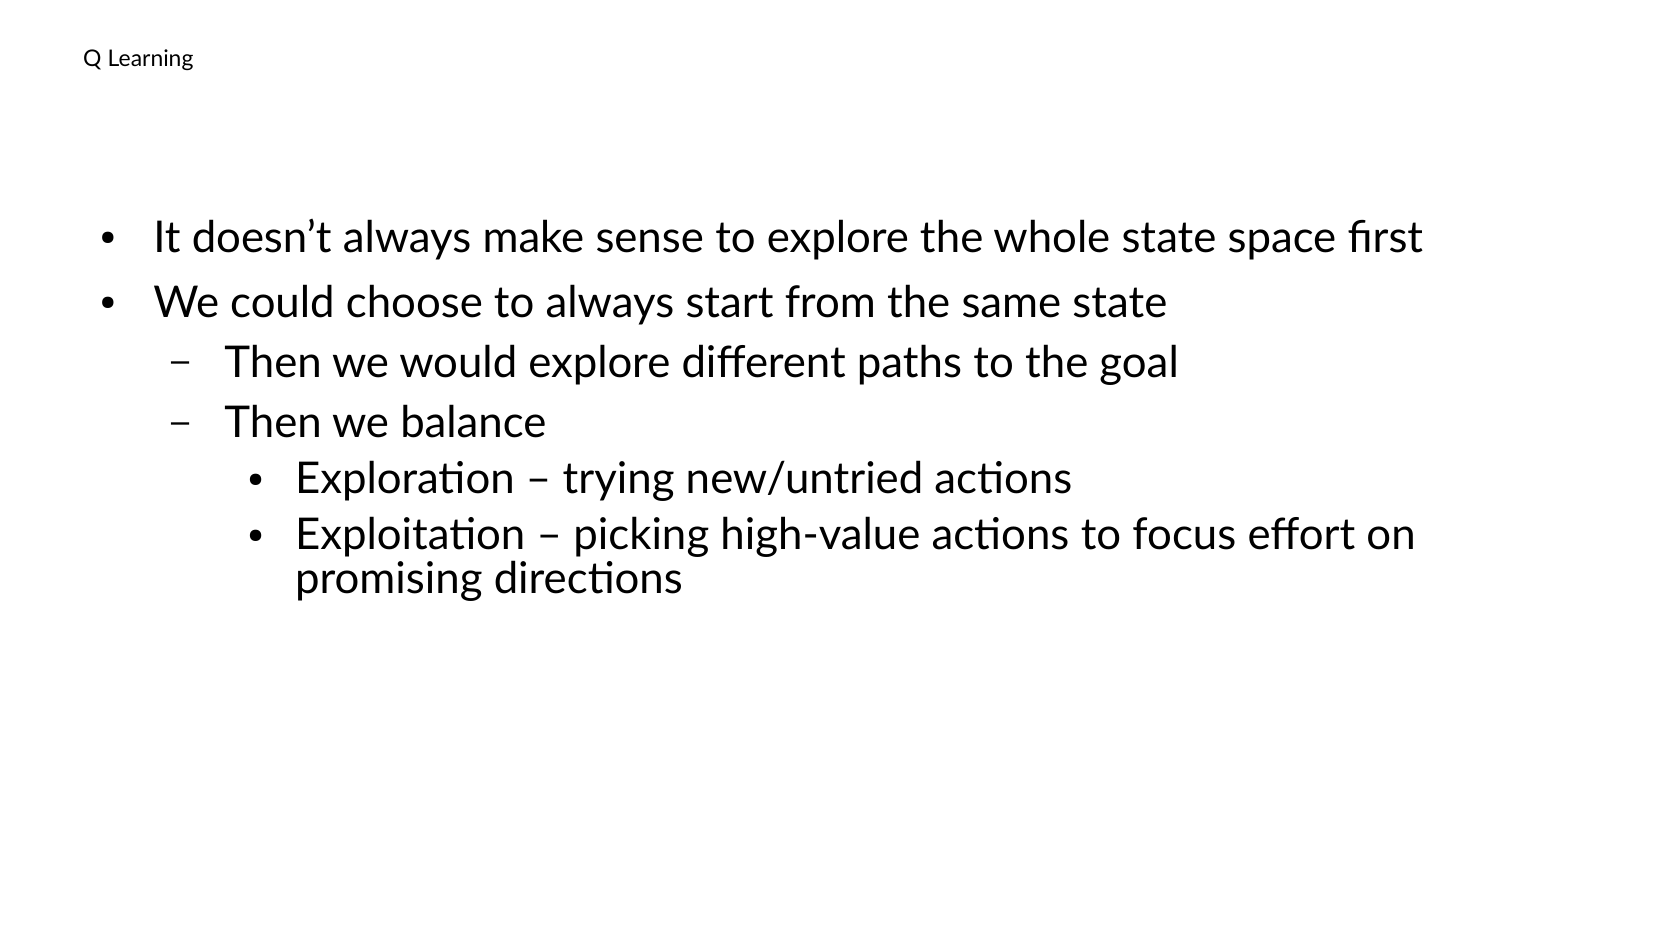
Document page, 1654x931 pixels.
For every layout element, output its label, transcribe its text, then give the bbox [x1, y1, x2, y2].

title Q Learning [83, 0, 1571, 119]
list It doesn’t always make sense to explore the whole state space first We could choose to always start from the same state Then we would explore different paths to the goal Then we balance Exploration – trying new/untried actions Exploitation – picking high-value actions to focus effort on promising directions [82, 217, 1571, 839]
